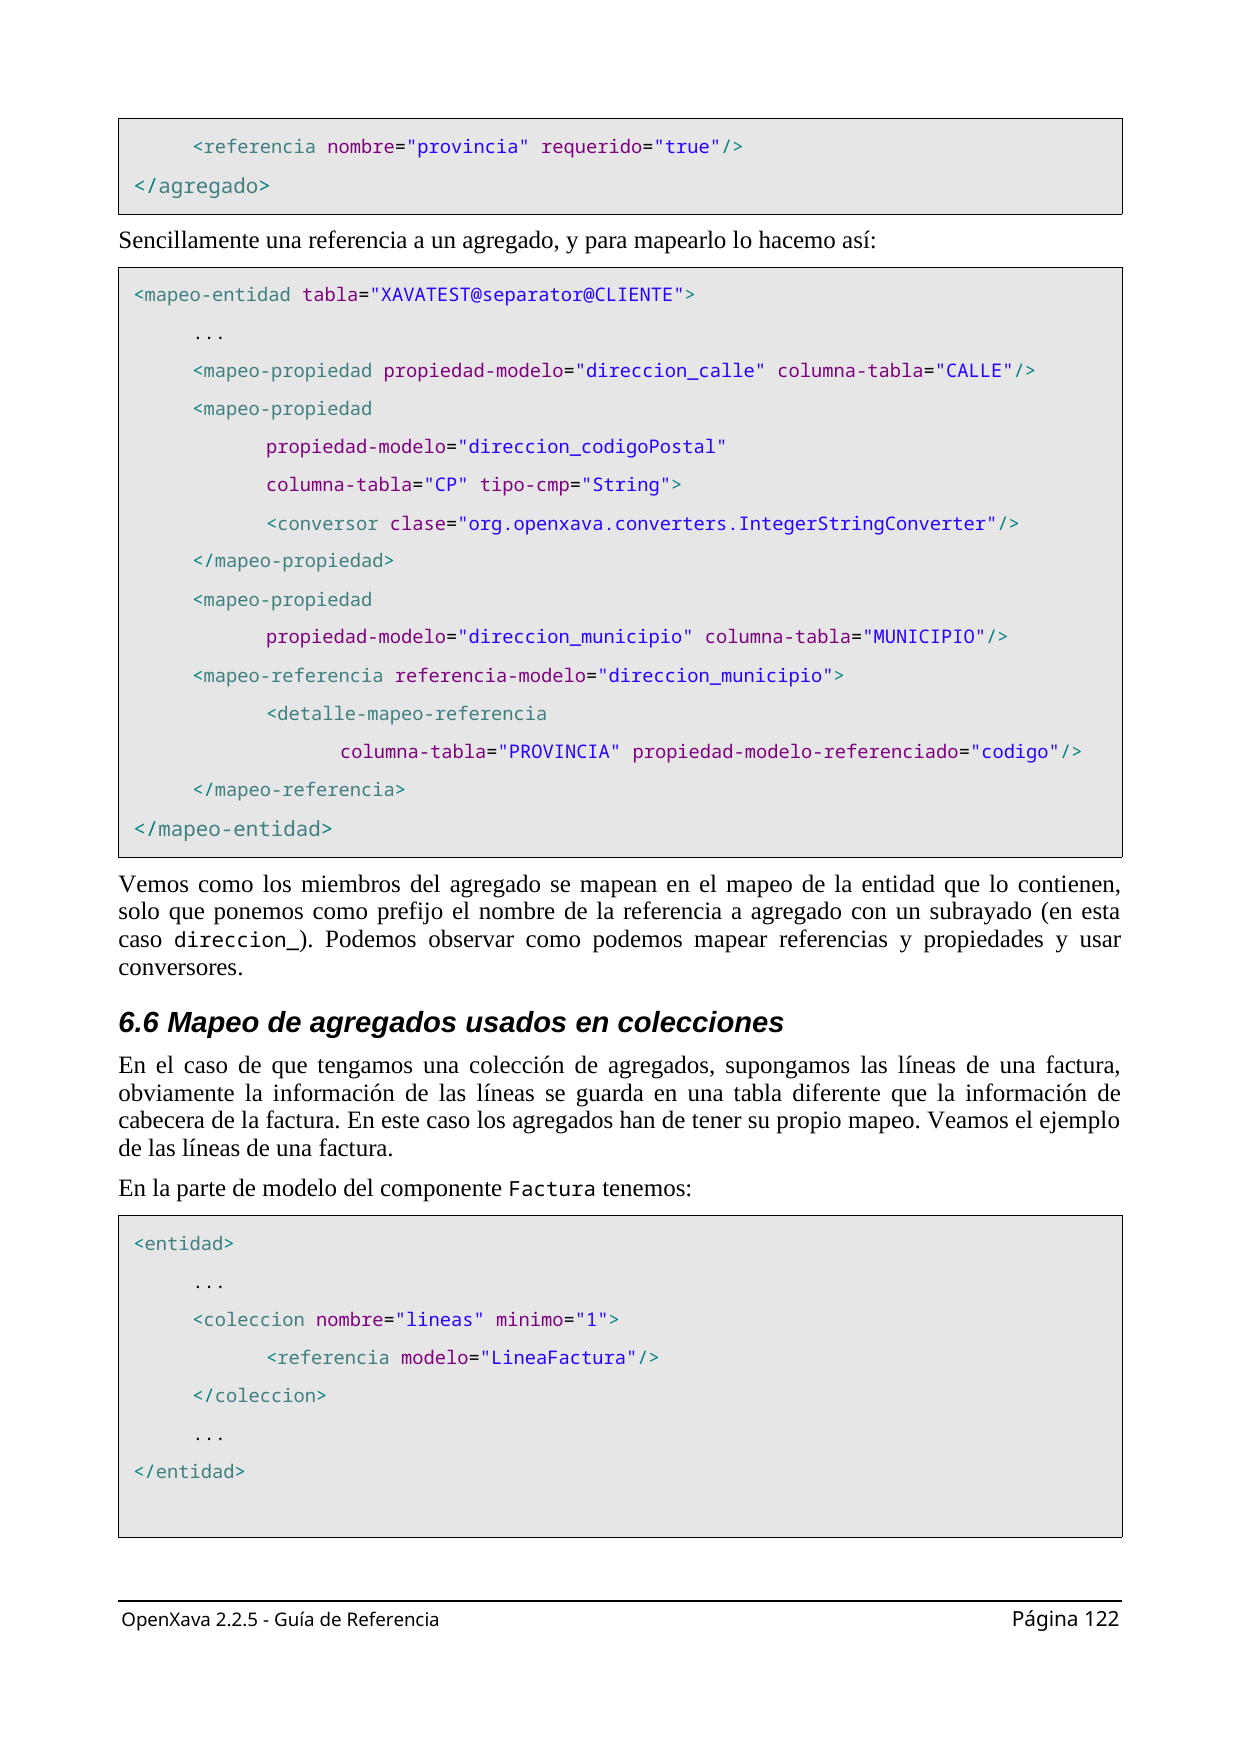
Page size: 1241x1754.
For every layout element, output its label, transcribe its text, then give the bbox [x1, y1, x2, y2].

text <mapeo-propiedad [119, 381, 1122, 419]
text En el caso de que tengamos una colección de agregados, supongamos las líneas de una factura, obviamente la información de las líneas se guarda en una tabla diferente que la información de cabecera de la factura. En este caso los agregados han de tener su propio mapeo. Veamos el ejemplo de las líneas de una factura. [118, 1051, 1122, 1162]
text </entidad> [119, 1443, 1122, 1481]
text propiedad-modelo="direccion_municipio" columna-tabla="MUNICIPIO"/> [119, 609, 1122, 647]
text <mapeo-entidad tabla="XAVATEST@separator@CLIENTE"> [119, 268, 1122, 305]
text <mapeo-propiedad [119, 571, 1122, 609]
text <mapeo-referencia referencia-modelo="direccion_municipio"> [119, 647, 1122, 685]
text <coleccion nombre="lineas" minimo="1"> [119, 1291, 1122, 1329]
text Sencillamente una referencia a un agregado, y para mapearlo lo hacemo así: [118, 227, 1122, 254]
subtitle Mapeo de agregados usados en colecciones [118, 1006, 1122, 1039]
text ... [119, 1253, 1122, 1291]
text </mapeo-entidad> [119, 799, 1122, 857]
text </coleccion> [119, 1367, 1122, 1405]
text <mapeo-propiedad propiedad-modelo="direccion_calle" columna-tabla="CALLE"/> [119, 343, 1122, 381]
text </agregado> [119, 156, 1122, 214]
text <conversor clase="org.openxava.converters.IntegerStringConverter"/> [119, 495, 1122, 533]
text propiedad-modelo="direccion_codigoPostal" [119, 419, 1122, 457]
text ... [119, 1405, 1122, 1443]
text </mapeo-propiedad> [119, 533, 1122, 571]
text columna-tabla="CP" tipo-cmp="String"> [119, 457, 1122, 495]
text ... [119, 305, 1122, 343]
text En la parte de modelo del componente Factura tenemos: [118, 1174, 1122, 1203]
text <detalle-mapeo-referencia [119, 685, 1122, 723]
text <referencia modelo="LineaFactura"/> [119, 1329, 1122, 1367]
text <referencia nombre="provincia" requerido="true"/> [119, 119, 1122, 156]
text columna-tabla="PROVINCIA" propiedad-modelo-referenciado="codigo"/> [119, 723, 1122, 761]
text <entidad> [119, 1216, 1122, 1253]
text Vemos como los miembros del agregado se mapean en el mapeo de la entidad que lo contienen, solo que ponemos como prefijo el nombre de la referencia a agregado con un subrayado (en esta caso direccion_). Podemos observar como podemos mapear referencias y propiedades y usar conversores. [118, 870, 1122, 981]
text </mapeo-referencia> [119, 761, 1122, 799]
